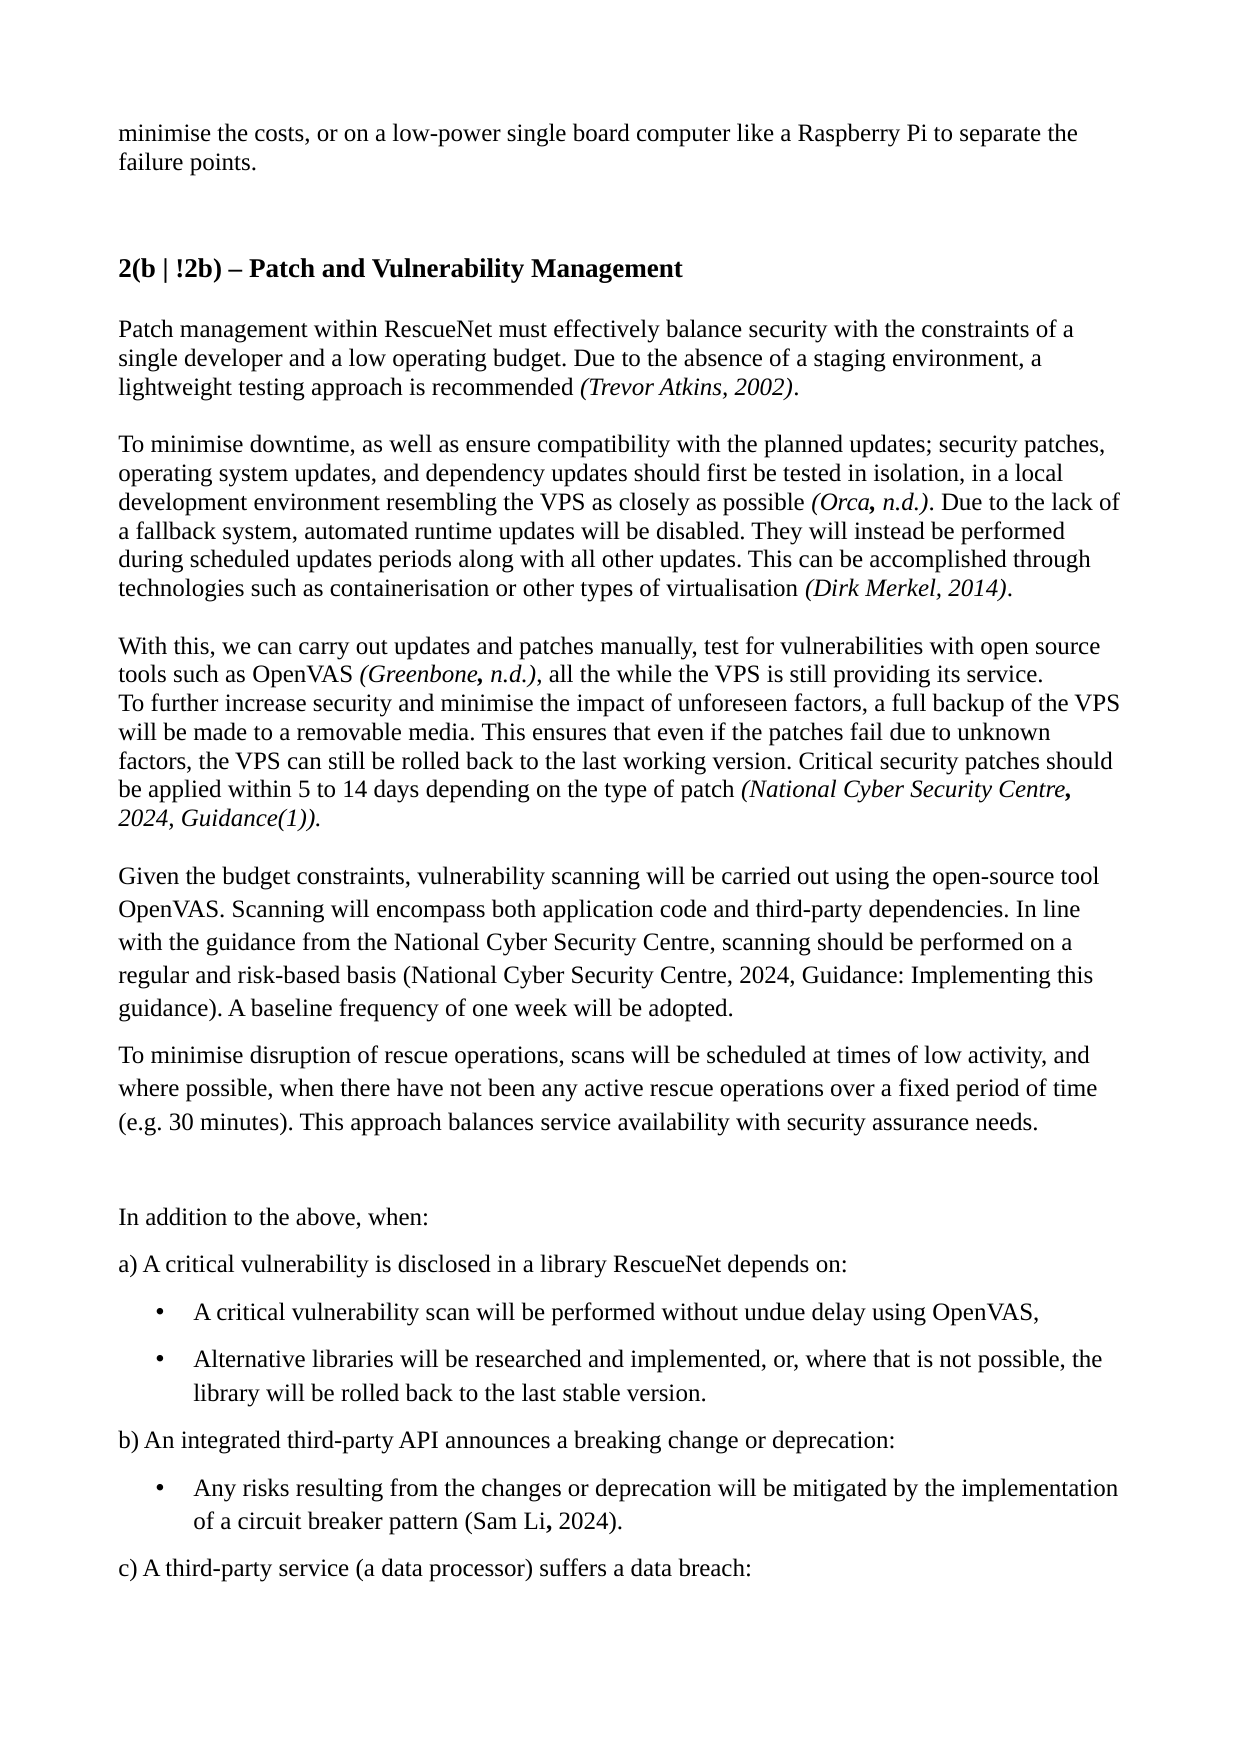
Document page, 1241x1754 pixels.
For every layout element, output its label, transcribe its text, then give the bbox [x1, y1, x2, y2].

text To further increase security and minimise the impact of unforeseen factors, a full backup of the VPS will be made to a removable media. This ensures that even if the patches fail due to unknown factors, the VPS can still be rolled back to the last working version. Critical security patches should be applied within 5 to 14 days depending on the type of patch (National Cyber Security Centre, 2024, Guidance(1)). [118, 688, 1122, 832]
text To minimise disruption of rescue operations, scans will be scheduled at times of low activity, and where possible, when there have not been any active rescue operations over a fixed period of time (e.g. 30 minutes). This approach balances service availability with security assurance needs. [118, 1041, 1122, 1135]
text minimise the costs, or on a low-power single board computer like a Raspberry Pi to separate the failure points. [118, 118, 1122, 176]
text With this, we can carry out updates and patches manually, test for vulnerabilities with open source tools such as OpenVAS (Greenbone, n.d.), all the while the VPS is still providing its service. [118, 631, 1122, 688]
list A critical vulnerability scan will be performed without undue delay using OpenVAS, [156, 1297, 1122, 1326]
list Any risks resulting from the changes or deprecation will be mitigated by the implementation of a circuit breaker pattern (Sam Li, 2024). [156, 1473, 1122, 1534]
text To minimise downtime, as well as ensure compatibility with the planned updates; security patches, operating system updates, and dependency updates should first be tested in isolation, in a local development environment resembling the VPS as closely as possible (Orca, n.d.). Due to the lack of a fallback system, automated runtime updates will be disabled. They will instead be performed during scheduled updates periods along with all other updates. This can be accomplished through technologies such as containerisation or other types of virtualisation (Dirk Merkel, 2014). [118, 429, 1122, 602]
list Alternative libraries will be researched and implemented, or, where that is not possible, the library will be rolled back to the last stable version. [156, 1344, 1122, 1406]
text b) An integrated third-party API announces a breaking change or deprecation: [118, 1425, 1122, 1454]
text a) A critical vulnerability is disclosed in a library RescueNet depends on: [118, 1249, 1122, 1278]
text In addition to the above, when: [118, 1202, 1122, 1231]
text Given the budget constraints, vulnerability scanning will be carried out using the open-source tool OpenVAS. Scanning will encompass both application code and third-party dependencies. In line with the guidance from the National Cyber Security Centre, scanning should be performed on a regular and risk-based basis (National Cyber Security Centre, 2024, Guidance: Implementing this guidance). A baseline frequency of one week will be adopted. [118, 861, 1122, 1022]
text c) A third-party service (a data processor) suffers a data breach: [118, 1553, 1122, 1582]
text Patch management within RescueNet must effectively balance security with the constraints of a single developer and a low operating budget. Due to the absence of a staging environment, a lightweight testing approach is recommended (Trevor Atkins, 2002). [118, 314, 1122, 401]
text 2(b | !2b) – Patch and Vulnerability Management [118, 252, 1122, 283]
